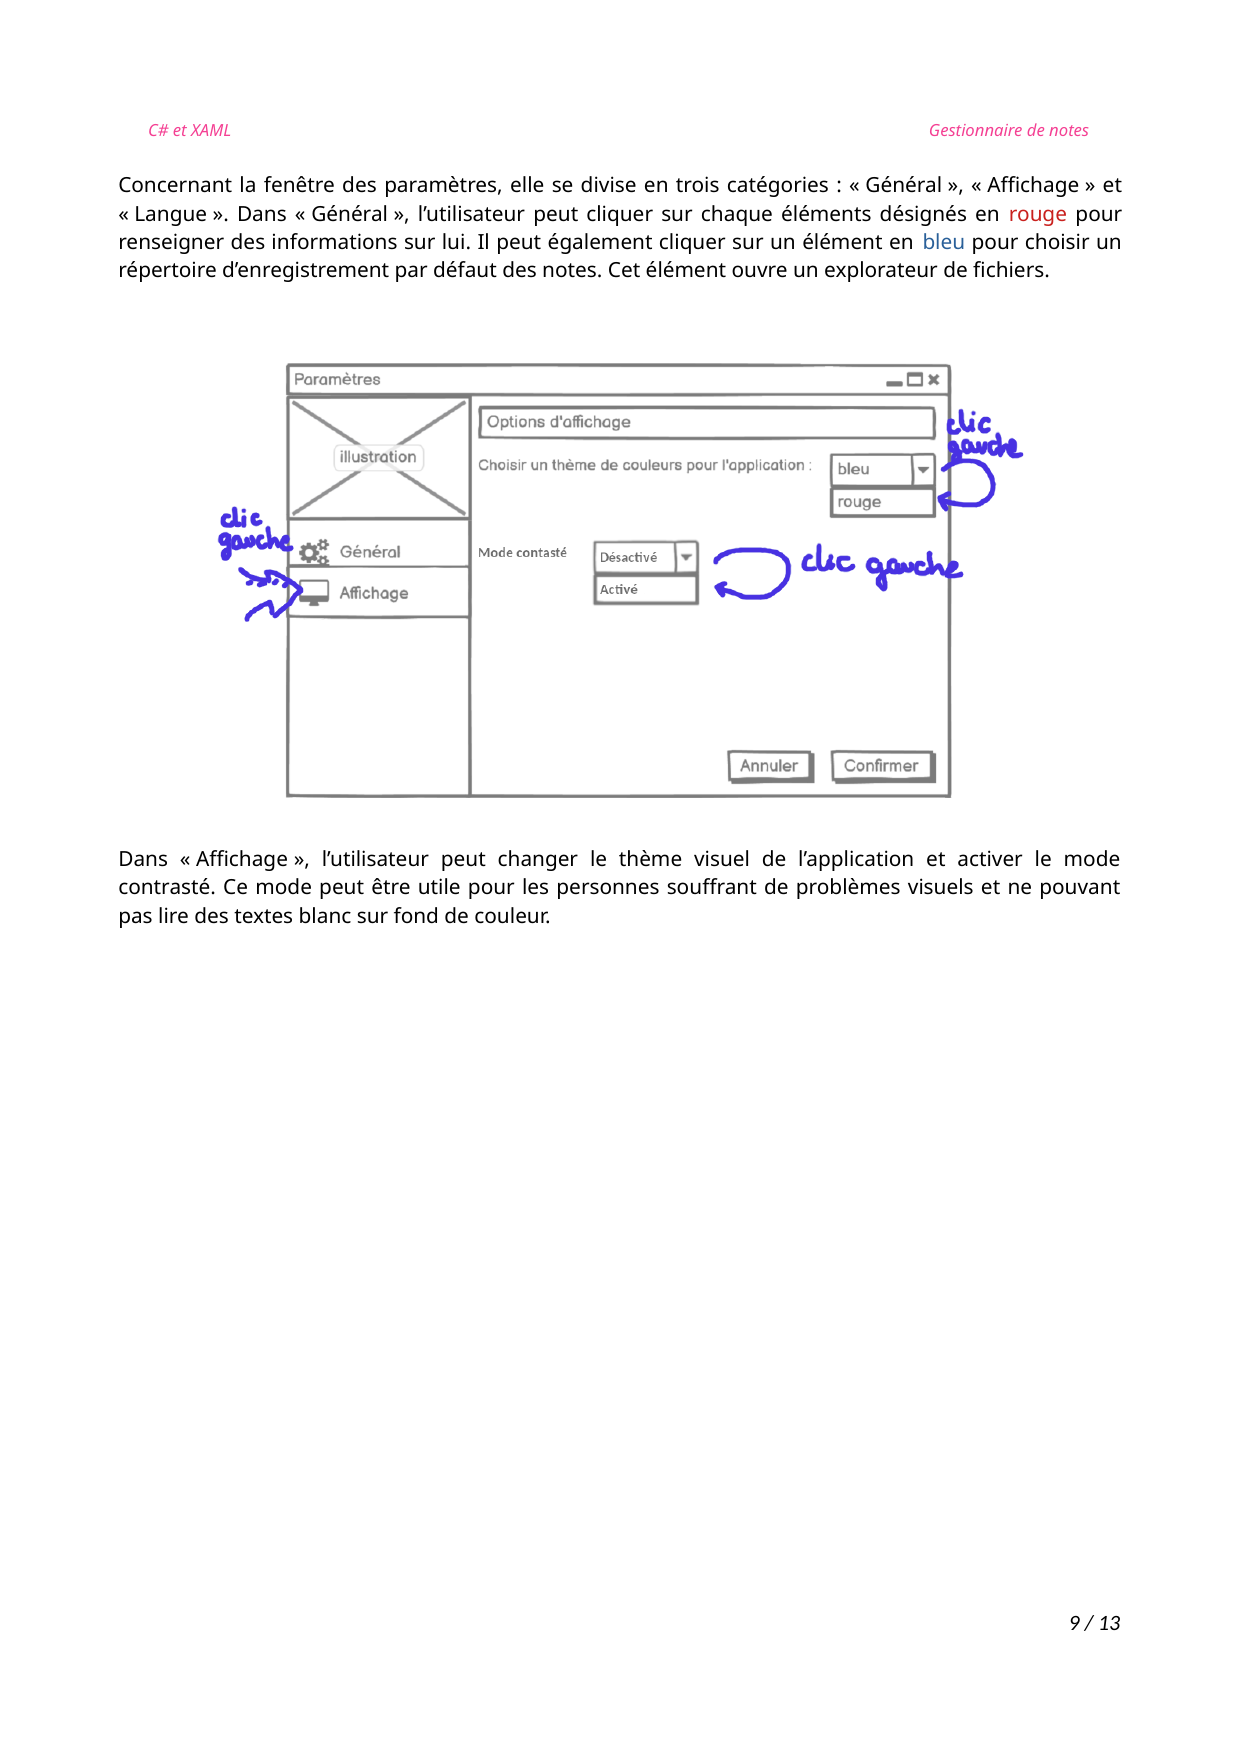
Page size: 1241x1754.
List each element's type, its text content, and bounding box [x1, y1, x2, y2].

text Concernant la fenêtre des paramètres, elle se divise en trois catégories : « Général », « Affichage » et « Langue ». Dans « Général », l’utilisateur peut cliquer sur chaque éléments désignés en rouge pour renseigner des informations sur lui. Il peut également cliquer sur un élément en bleu pour choisir un répertoire d’enregistrement par défaut des notes. Cet élément ouvre un explorateur de fichiers. [118, 170, 1122, 284]
picture [213, 312, 1027, 844]
text Dans « Affichage », l’utilisateur peut changer le thème visuel de l’application et activer le mode contrasté. Ce mode peut être utile pour les personnes souffrant de problèmes visuels et ne pouvant pas lire des textes blanc sur fond de couleur. [118, 844, 1122, 929]
